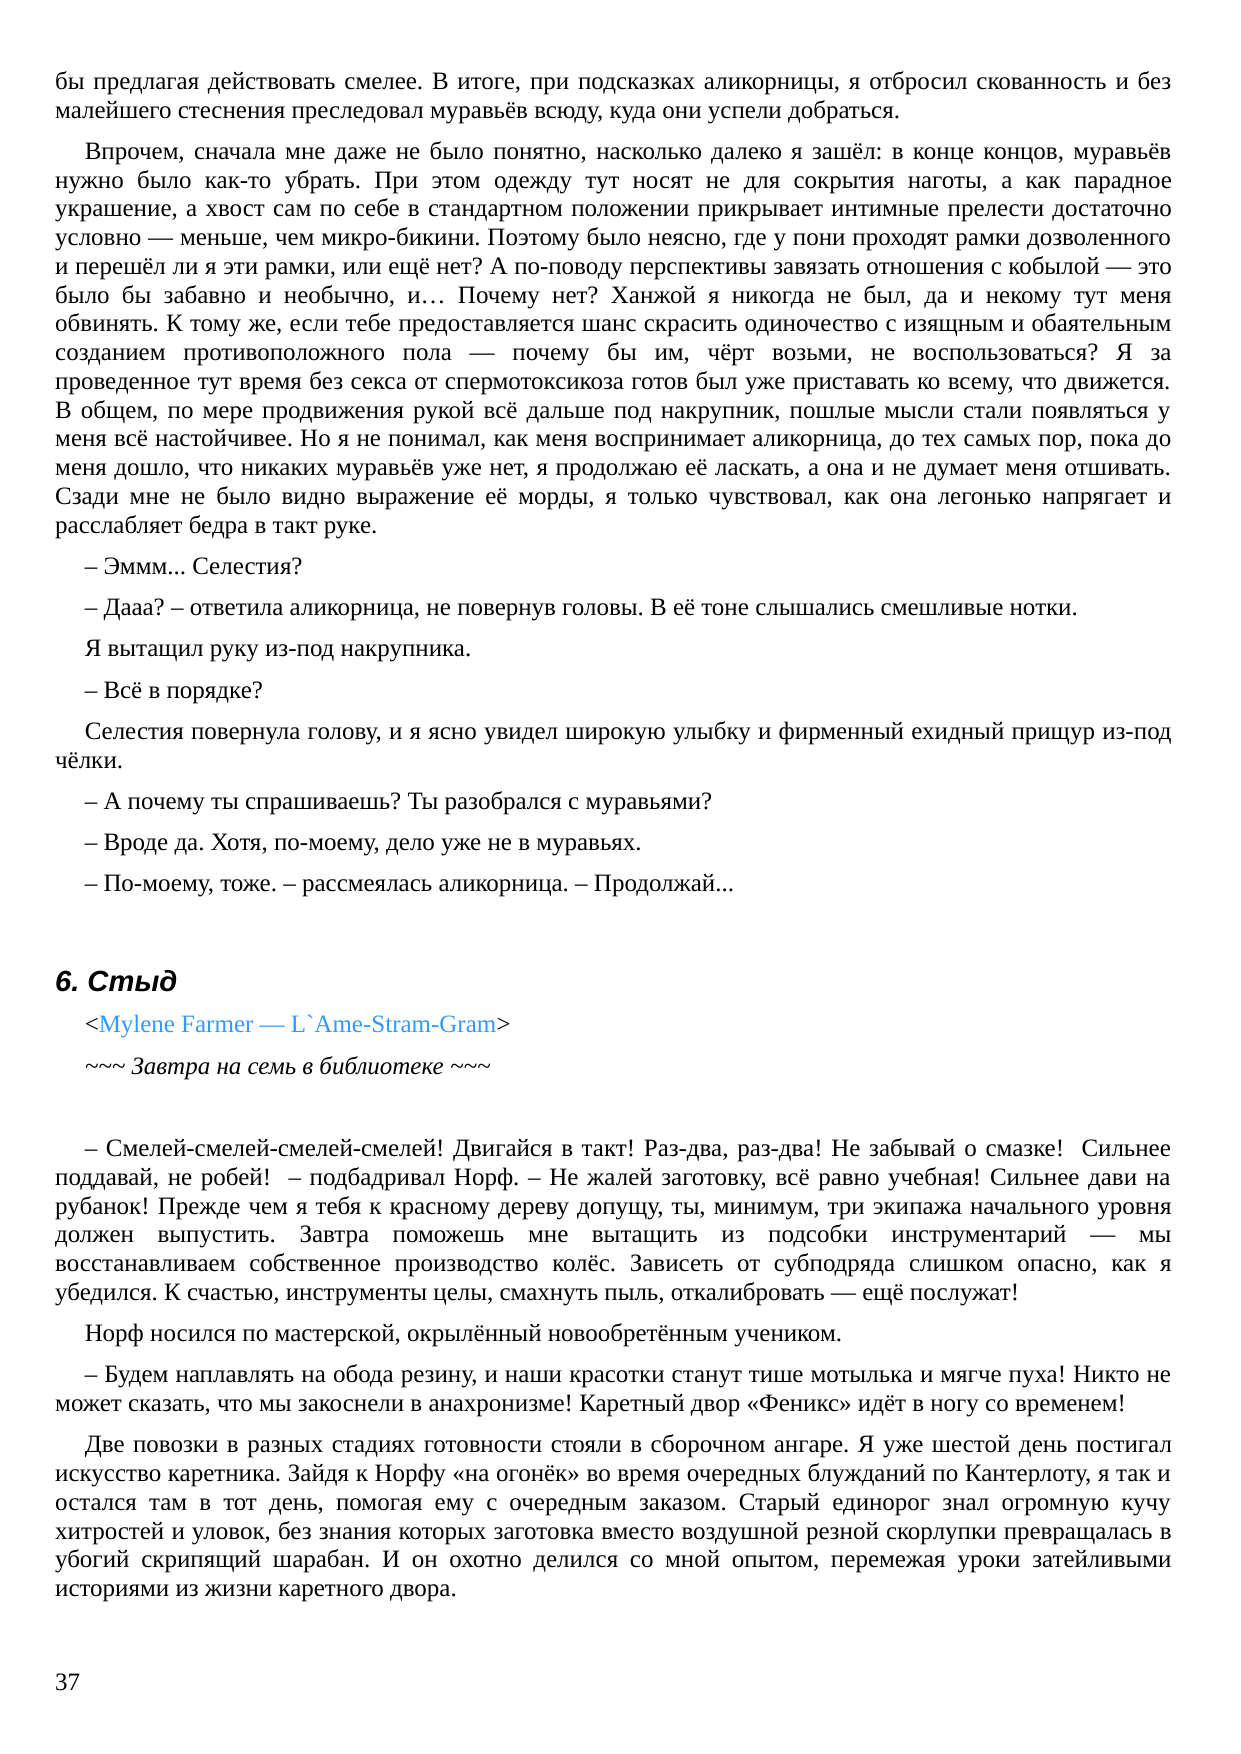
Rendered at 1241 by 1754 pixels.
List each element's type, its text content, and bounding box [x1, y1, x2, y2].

text – Дааа? – ответила аликорница, не повернув головы. В её тоне слышались смешливые нотки. [55, 592, 1173, 621]
text – Вроде да. Хотя, по-моему, дело уже не в муравьях. [55, 827, 1173, 856]
subtitle 6. Стыд [55, 963, 1173, 997]
text Норф носился по мастерской, окрылённый новообретённым учеником. [55, 1318, 1173, 1347]
text – А почему ты спрашиваешь? Ты разобрался с муравьями? [55, 786, 1173, 815]
text – Эммм... Селестия? [55, 551, 1173, 580]
text <Mylene Farmer — L`Ame-Stram-Gram> [55, 1009, 1173, 1038]
text – По-моему, тоже. – рассмеялась аликорница. – Продолжай... [55, 868, 1173, 897]
text Я вытащил руку из-под накрупника. [55, 633, 1173, 662]
text Две повозки в разных стадиях готовности стояли в сборочном ангаре. Я уже шестой день постигал искусство каретника. Зайдя к Норфу «на огонёк» во время очередных блужданий по Кантерлоту, я так и остался там в тот день, помогая ему с очередным заказом. Старый единорог знал огромную кучу хитростей и уловок, без знания которых заготовка вместо воздушной резной скорлупки превращалась в убогий скрипящий шарабан. И он охотно делился со мной опытом, перемежая уроки затейливыми историями из жизни каретного двора. [55, 1429, 1173, 1602]
text бы предлагая действовать смелее. В итоге, при подсказках аликорницы, я отбросил скованность и без малейшего стеснения преследовал муравьёв всюду, куда они успели добраться. [55, 66, 1173, 123]
text – Смелей-смелей-смелей-смелей! Двигайся в такт! Раз-два, раз-два! Не забывай о смазке! Сильнее поддавай, не робей! – подбадривал Норф. – Не жалей заготовку, всё равно учебная! Сильнее дави на рубанок! Прежде чем я тебя к красному дереву допущу, ты, минимум, три экипажа начального уровня должен выпустить. Завтра поможешь мне вытащить из подсобки инструментарий — мы восстанавливаем собственное производство колёс. Зависеть от субподряда слишком опасно, как я убедился. К счастью, инструменты целы, смахнуть пыль, откалибровать — ещё послужат! [55, 1133, 1173, 1306]
text Селестия повернула голову, и я ясно увидел широкую улыбку и фирменный ехидный прищур из-под чёлки. [55, 716, 1173, 773]
text – Будем наплавлять на обода резину, и наши красотки станут тише мотылька и мягче пуха! Никто не может сказать, что мы закоснели в анахронизме! Каретный двор «Феникс» идёт в ногу со временем! [55, 1359, 1173, 1417]
text ~~~ Завтра на семь в библиотеке ~~~ [55, 1051, 1173, 1079]
text – Всё в порядке? [55, 675, 1173, 703]
text Впрочем, сначала мне даже не было понятно, насколько далеко я зашёл: в конце концов, муравьёв нужно было как-то убрать. При этом одежду тут носят не для сокрытия наготы, а как парадное украшение, а хвост сам по себе в стандартном положении прикрывает интимные прелести достаточно условно — меньше, чем микро-бикини. Поэтому было неясно, где у пони проходят рамки дозволенного и перешёл ли я эти рамки, или ещё нет? А по-поводу перспективы завязать отношения с кобылой — это было бы забавно и необычно, и… Почему нет? Ханжой я никогда не был, да и некому тут меня обвинять. К тому же, если тебе предоставляется шанс скрасить одиночество с изящным и обаятельным созданием противоположного пола — почему бы им, чёрт возьми, не воспользоваться? Я за проведенное тут время без секса от спермотоксикоза готов был уже приставать ко всему, что движется. В общем, по мере продвижения рукой всё дальше под накрупник, пошлые мысли стали появляться у меня всё настойчивее. Но я не понимал, как меня воспринимает аликорница, до тех самых пор, пока до меня дошло, что никаких муравьёв уже нет, я продолжаю её ласкать, а она и не думает меня отшивать. Сзади мне не было видно выражение её морды, я только чувствовал, как она легонько напрягает и расслабляет бедра в такт руке. [55, 136, 1173, 538]
